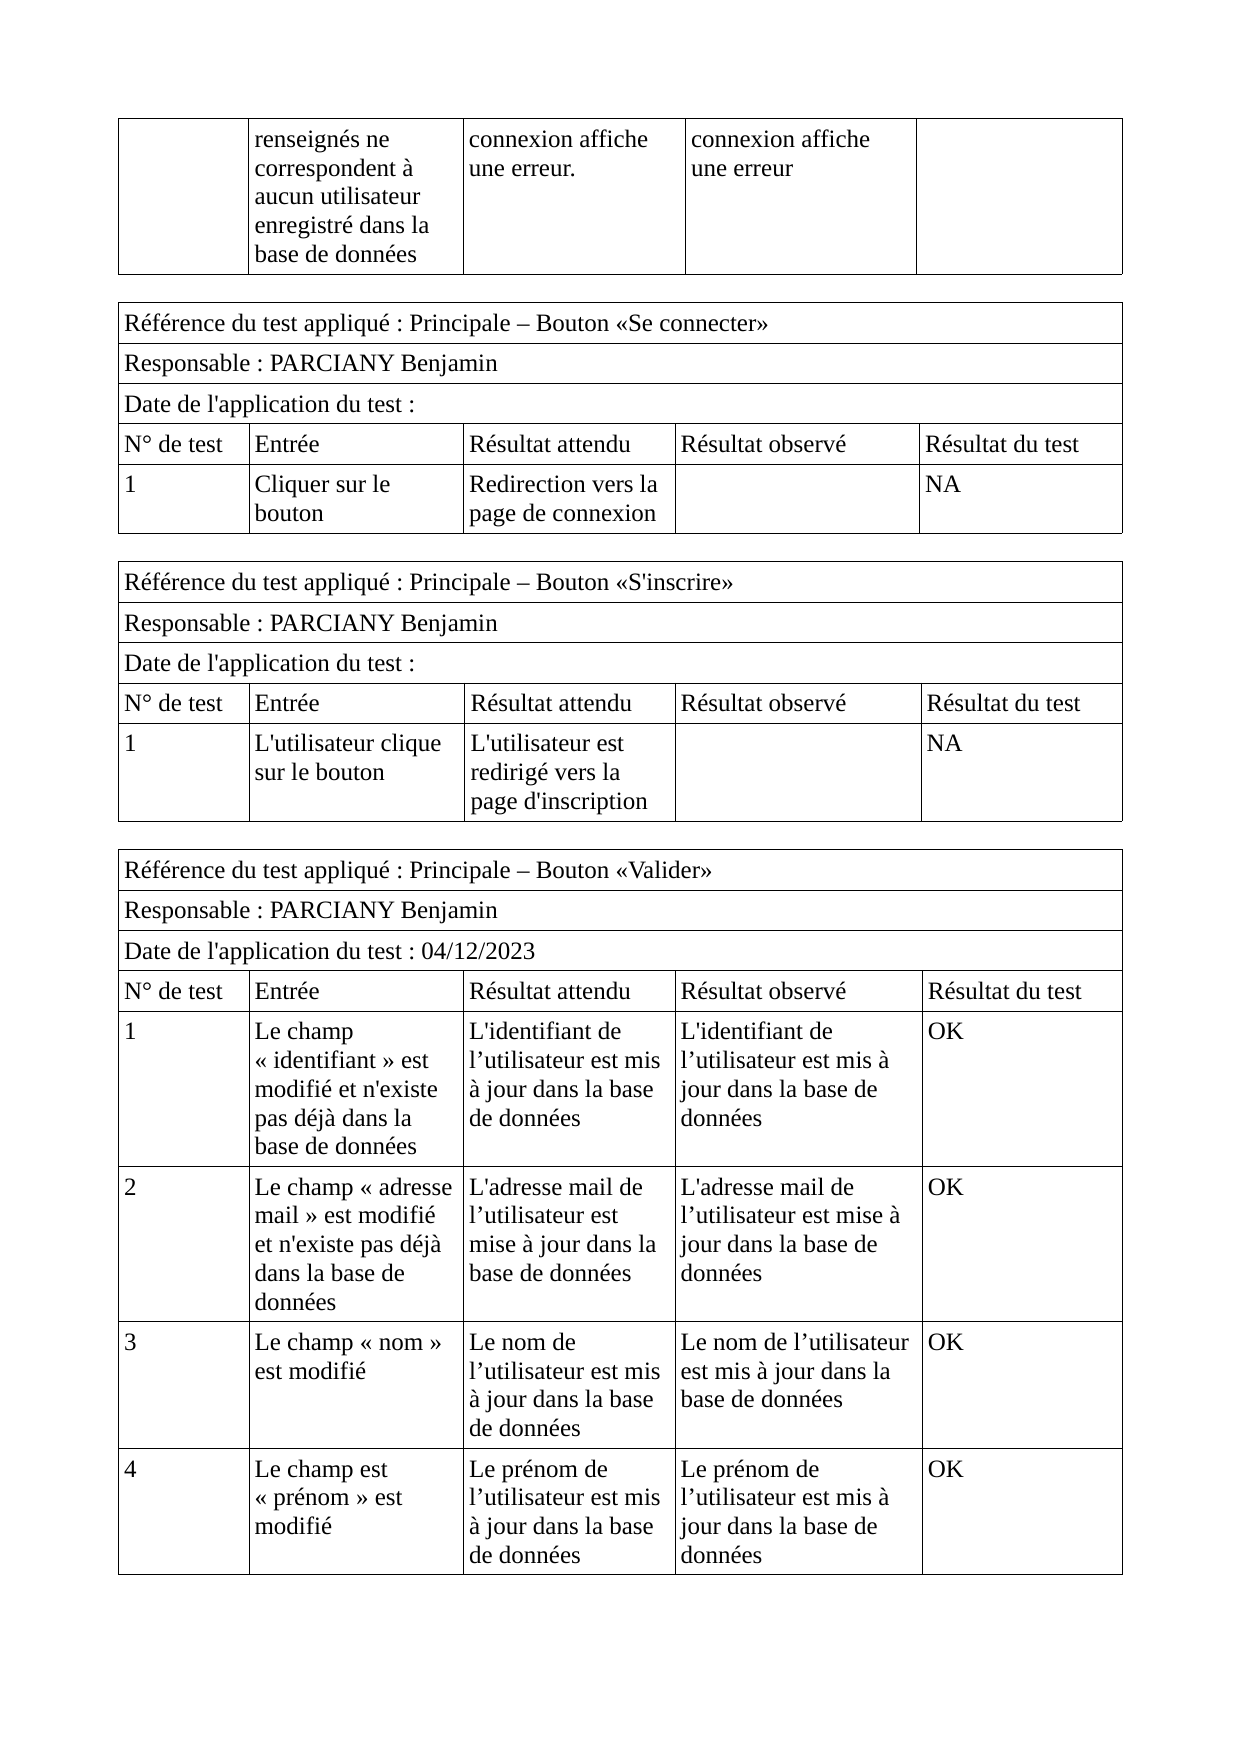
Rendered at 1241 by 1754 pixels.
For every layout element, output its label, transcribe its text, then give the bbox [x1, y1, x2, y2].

table_cell OK [923, 1449, 1122, 1574]
table_cell Résultat observé [676, 424, 919, 463]
table_cell Entrée [250, 684, 464, 723]
table_cell OK [923, 1012, 1122, 1166]
table_cell Date de l'application du test : [119, 384, 1122, 423]
table_cell L'utilisateur clique sur le bouton [250, 724, 464, 821]
table_cell N° de test [119, 684, 249, 723]
table_cell renseignés ne correspondent à aucun utilisateur enregistré dans la base de données [249, 119, 463, 273]
table_cell Responsable : PARCIANY Benjamin [119, 344, 1122, 383]
table_cell Le prénom de l’utilisateur est mis à jour dans la base de données [676, 1449, 922, 1574]
table_cell Le champ « nom » est modifié [250, 1322, 463, 1448]
table_cell L'identifiant de l’utilisateur est mis à jour dans la base de données [464, 1012, 675, 1166]
table_cell Le prénom de l’utilisateur est mis à jour dans la base de données [464, 1449, 675, 1574]
table_cell Entrée [250, 971, 463, 1011]
table_cell L'adresse mail de l’utilisateur est mise à jour dans la base de données [464, 1167, 675, 1321]
table_cell connexion affiche une erreur [686, 119, 916, 273]
table_cell Résultat du test [920, 424, 1122, 463]
table_cell NA [922, 724, 1122, 821]
table_cell Résultat attendu [465, 684, 675, 723]
table_cell Responsable : PARCIANY Benjamin [119, 891, 1122, 930]
table_cell OK [923, 1167, 1122, 1321]
table_cell 2 [119, 1167, 249, 1321]
table_cell [917, 119, 1122, 273]
table_cell Résultat attendu [464, 971, 675, 1011]
table_cell Résultat du test [923, 971, 1122, 1011]
table_cell Le champ est « prénom » est modifié [250, 1449, 463, 1574]
table_cell 3 [119, 1322, 249, 1448]
table_cell L'adresse mail de l’utilisateur est mise à jour dans la base de données [676, 1167, 922, 1321]
table_cell Responsable : PARCIANY Benjamin [119, 603, 1122, 642]
table_cell Le champ « adresse mail » est modifié et n'existe pas déjà dans la base de données [250, 1167, 463, 1321]
table_cell 1 [119, 724, 249, 821]
table_cell [676, 465, 919, 533]
table_header Référence du test appliqué : Principale – Bouton «Se connecter» [119, 303, 1122, 343]
table_cell NA [920, 465, 1122, 533]
table_cell L'utilisateur est redirigé vers la page d'inscription [465, 724, 675, 821]
table_cell Entrée [250, 424, 463, 463]
table_cell OK [923, 1322, 1122, 1448]
table_cell L'identifiant de l’utilisateur est mis à jour dans la base de données [676, 1012, 922, 1166]
table_cell Date de l'application du test : [119, 643, 1122, 682]
table_header Référence du test appliqué : Principale – Bouton «Valider» [119, 850, 1122, 890]
table_cell Le nom de l’utilisateur est mis à jour dans la base de données [676, 1322, 922, 1448]
table_cell [119, 119, 248, 273]
table_header Référence du test appliqué : Principale – Bouton «S'inscrire» [119, 562, 1122, 602]
table_cell 1 [119, 1012, 249, 1166]
table_cell Redirection vers la page de connexion [464, 465, 675, 533]
table_cell Résultat observé [676, 971, 922, 1011]
table_cell Cliquer sur le bouton [250, 465, 463, 533]
table_cell 4 [119, 1449, 249, 1574]
table_cell Résultat attendu [464, 424, 675, 463]
table_cell connexion affiche une erreur. [464, 119, 685, 273]
table_cell Le champ « identifiant » est modifié et n'existe pas déjà dans la base de données [250, 1012, 463, 1166]
table_cell N° de test [119, 971, 249, 1011]
table_cell [676, 724, 921, 821]
table_cell Résultat du test [922, 684, 1122, 723]
table_cell N° de test [119, 424, 249, 463]
table_cell 1 [119, 465, 249, 533]
table_cell Le nom de l’utilisateur est mis à jour dans la base de données [464, 1322, 675, 1448]
table_cell Date de l'application du test : 04/12/2023 [119, 931, 1122, 970]
table_cell Résultat observé [676, 684, 921, 723]
